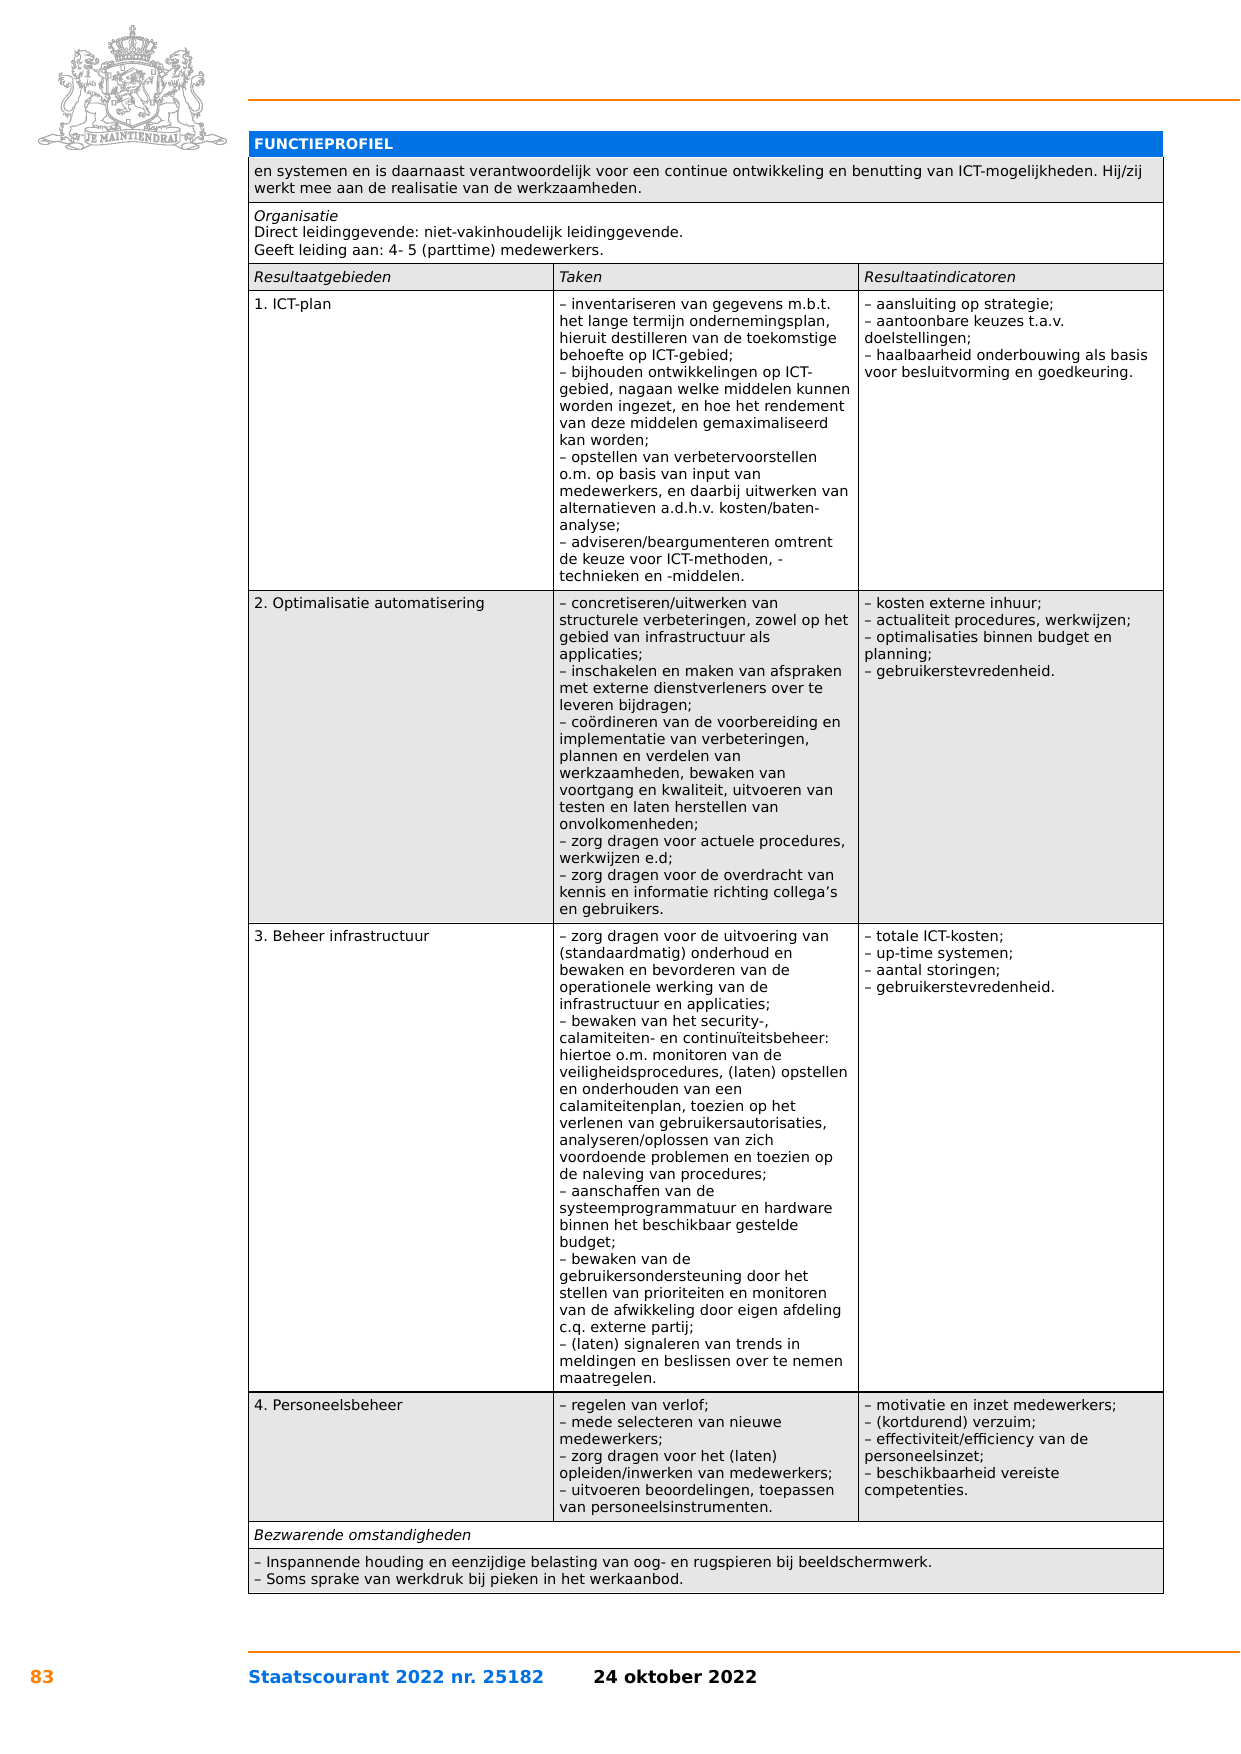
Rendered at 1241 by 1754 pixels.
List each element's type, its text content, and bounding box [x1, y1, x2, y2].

table_cell 4. Personeelsbeheer [249, 1393, 553, 1521]
table_cell Bezwarende omstandigheden [249, 1522, 1163, 1548]
table_cell Resultaatindicatoren [859, 264, 1163, 290]
table_cell – concretiseren/uitwerken van structurele verbeteringen, zowel op het gebied van infrastructuur als applicaties; – inschakelen en maken van afspraken met externe dienstverleners over te leveren bijdragen; – coördineren van de voorbereiding en implementatie van verbeteringen, plannen en verdelen van werkzaamheden, bewaken van voortgang en kwaliteit, uitvoeren van testen en laten herstellen van onvolkomenheden; – zorg dragen voor actuele procedures, werkwijzen e.d; – zorg dragen voor de overdracht van kennis en informatie richting collega’s en gebruikers. [554, 591, 858, 922]
table_cell – totale ICT-kosten; – up-time systemen; – aantal storingen; – gebruikerstevredenheid. [859, 924, 1163, 1391]
table_cell – aansluiting op strategie; – aantoonbare keuzes t.a.v. doelstellingen; – haalbaarheid onderbouwing als basis voor besluitvorming en goedkeuring. [859, 291, 1163, 589]
table_cell Taken [554, 264, 858, 290]
table_cell 1. ICT-plan [249, 291, 553, 589]
picture [38, 25, 227, 150]
table_cell 2. Optimalisatie automatisering [249, 591, 553, 922]
table_cell – regelen van verlof; – mede selecteren van nieuwe medewerkers; – zorg dragen voor het (laten) opleiden/inwerken van medewerkers; – uitvoeren beoordelingen, toepassen van personeelsinstrumenten. [554, 1393, 858, 1521]
table_cell – kosten externe inhuur; – actualiteit procedures, werkwijzen; – optimalisaties binnen budget en planning; – gebruikerstevredenheid. [859, 591, 1163, 922]
table_cell – motivatie en inzet medewerkers; – (kortdurend) verzuim; – effectiviteit/efficiency van de personeelsinzet; – beschikbaarheid vereiste competenties. [859, 1393, 1163, 1521]
table_header FUNCTIEPROFIEL [249, 131, 1163, 157]
table_cell – Inspannende houding en eenzijdige belasting van oog- en rugspieren bij beeldschermwerk. – Soms sprake van werkdruk bij pieken in het werkaanbod. [249, 1549, 1163, 1592]
table_cell – inventariseren van gegevens m.b.t. het lange termijn ondernemingsplan, hieruit destilleren van de toekomstige behoefte op ICT-gebied; – bijhouden ontwikkelingen op ICT-gebied, nagaan welke middelen kunnen worden ingezet, en hoe het rendement van deze middelen gemaximaliseerd kan worden; – opstellen van verbetervoorstellen o.m. op basis van input van medewerkers, en daarbij uitwerken van alternatieven a.d.h.v. kosten/baten-analyse; – adviseren/beargumenteren omtrent de keuze voor ICT-methoden, -technieken en -middelen. [554, 291, 858, 589]
table_cell Organisatie Direct leidinggevende: niet-vakinhoudelijk leidinggevende. Geeft leiding aan: 4- 5 (parttime) medewerkers. [249, 203, 1163, 263]
table_cell Resultaatgebieden [249, 264, 553, 290]
table_cell en systemen en is daarnaast verantwoordelijk voor een continue ontwikkeling en benutting van ICT-mogelijkheden. Hij/zij werkt mee aan de realisatie van de werkzaamheden. [249, 158, 1163, 202]
table_cell 3. Beheer infrastructuur [249, 924, 553, 1391]
table_cell – zorg dragen voor de uitvoering van (standaardmatig) onderhoud en bewaken en bevorderen van de operationele werking van de infrastructuur en applicaties; – bewaken van het security-, calamiteiten- en continuïteitsbeheer: hiertoe o.m. monitoren van de veiligheidsprocedures, (laten) opstellen en onderhouden van een calamiteitenplan, toezien op het verlenen van gebruikersautorisaties, analyseren/oplossen van zich voordoende problemen en toezien op de naleving van procedures; – aanschaffen van de systeemprogrammatuur en hardware binnen het beschikbaar gestelde budget; – bewaken van de gebruikersondersteuning door het stellen van prioriteiten en monitoren van de afwikkeling door eigen afdeling c.q. externe partij; – (laten) signaleren van trends in meldingen en beslissen over te nemen maatregelen. [554, 924, 858, 1391]
